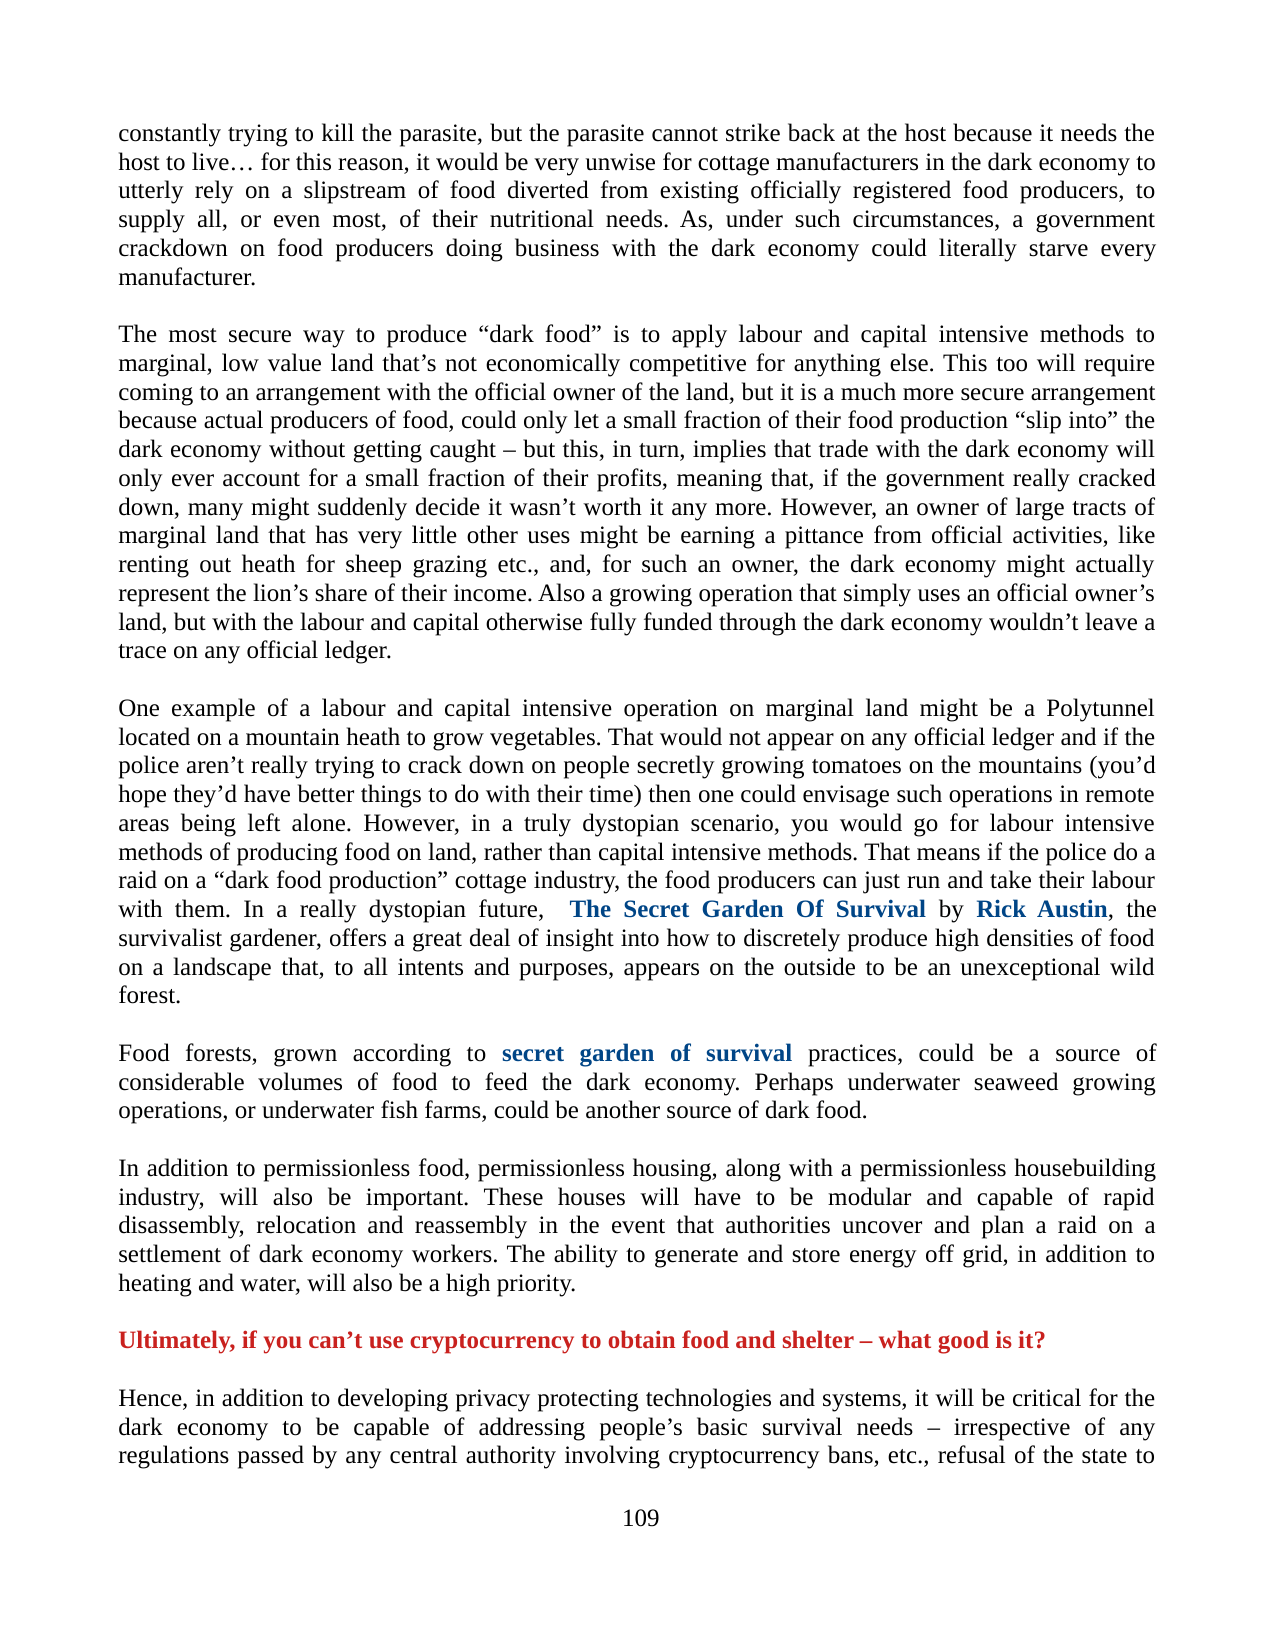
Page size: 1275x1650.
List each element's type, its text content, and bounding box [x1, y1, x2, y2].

text Food forests, grown according to secret garden of survival practices, could be a source of considerable volumes of food to feed the dark economy. Perhaps underwater seaweed growing operations, or underwater fish farms, could be another source of dark food. [118, 1038, 1157, 1124]
text Ultimately, if you can’t use cryptocurrency to obtain food and shelter – what good is it? [118, 1326, 1157, 1354]
text The most secure way to produce “dark food” is to apply labour and capital intensive methods to marginal, low value land that’s not economically competitive for anything else. This too will require coming to an arrangement with the official owner of the land, but it is a much more secure arrangement because actual producers of food, could only let a small fraction of their food production “slip into” the dark economy without getting caught – but this, in turn, implies that trade with the dark economy will only ever account for a small fraction of their profits, meaning that, if the government really cracked down, many might suddenly decide it wasn’t worth it any more. However, an owner of large tracts of marginal land that has very little other uses might be earning a pittance from official activities, like renting out heath for sheep grazing etc., and, for such an owner, the dark economy might actually represent the lion’s share of their income. Also a growing operation that simply uses an official owner’s land, but with the labour and capital otherwise fully funded through the dark economy wouldn’t leave a trace on any official ledger. [118, 319, 1157, 664]
text In addition to permissionless food, permissionless housing, along with a permissionless housebuilding industry, will also be important. These houses will have to be modular and capable of rapid disassembly, relocation and reassembly in the event that authorities uncover and plan a raid on a settlement of dark economy workers. The ability to generate and store energy off grid, in addition to heating and water, will also be a high priority. [118, 1153, 1157, 1297]
text constantly trying to kill the parasite, but the parasite cannot strike back at the host because it needs the host to live… for this reason, it would be very unwise for cottage manufacturers in the dark economy to utterly rely on a slipstream of food diverted from existing officially registered food producers, to supply all, or even most, of their nutritional needs. As, under such circumstances, a government crackdown on food producers doing business with the dark economy could literally starve every manufacturer. [118, 118, 1157, 291]
text One example of a labour and capital intensive operation on marginal land might be a Polytunnel located on a mountain heath to grow vegetables. That would not appear on any official ledger and if the police aren’t really trying to crack down on people secretly growing tomatoes on the mountains (you’d hope they’d have better things to do with their time) then one could envisage such operations in remote areas being left alone. However, in a truly dystopian scenario, you would go for labour intensive methods of producing food on land, rather than capital intensive methods. That means if the police do a raid on a “dark food production” cottage industry, the food producers can just run and take their labour with them. In a really dystopian future, The Secret Garden Of Survival by Rick Austin, the survivalist gardener, offers a great deal of insight into how to discretely produce high densities of food on a landscape that, to all intents and purposes, appears on the outside to be an unexceptional wild forest. [118, 693, 1157, 1009]
text Hence, in addition to developing privacy protecting technologies and systems, it will be critical for the dark economy to be capable of addressing people’s basic survival needs – irrespective of any regulations passed by any central authority involving cryptocurrency bans, etc., refusal of the state to [118, 1383, 1157, 1469]
